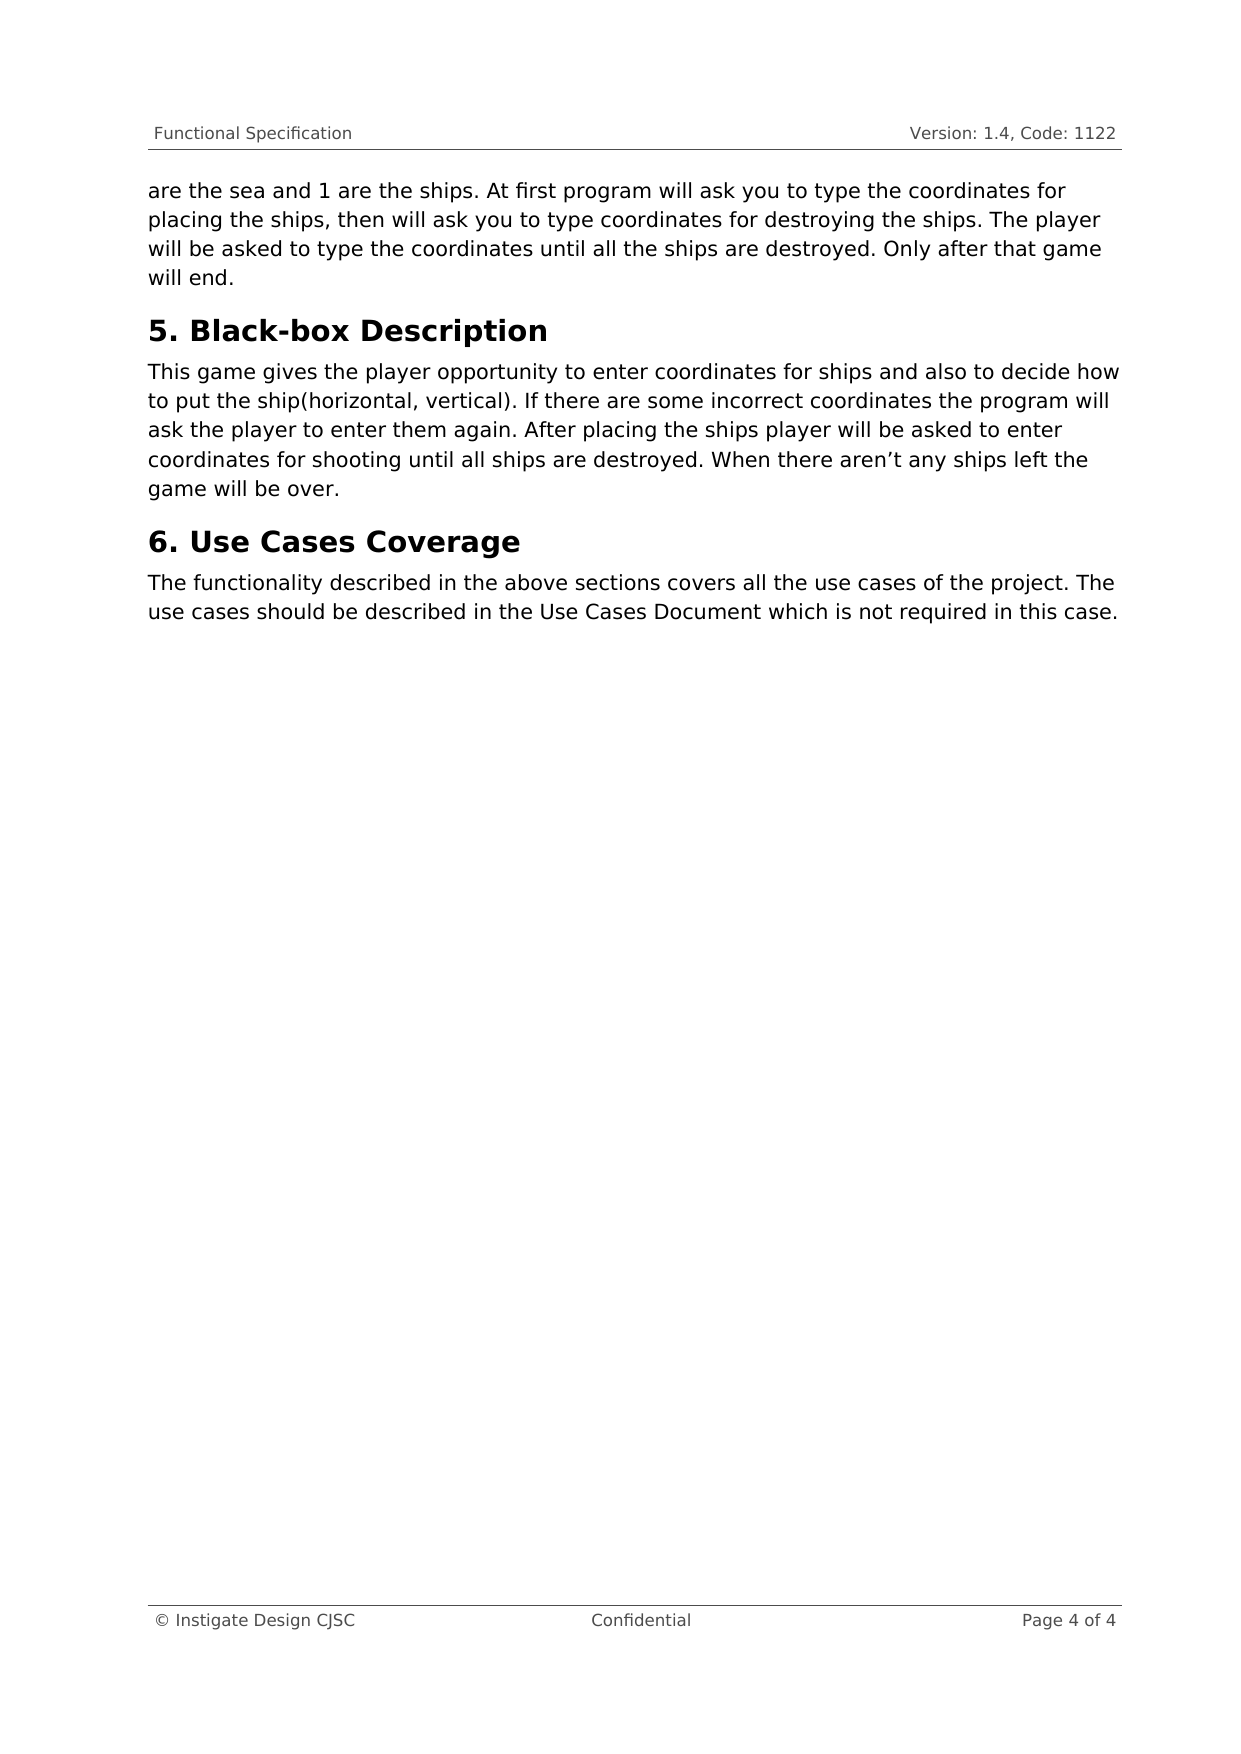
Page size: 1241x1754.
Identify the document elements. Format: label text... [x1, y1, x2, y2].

text This game gives the player opportunity to enter coordinates for ships and also to decide how to put the ship(horizontal, vertical). If there are some incorrect coordinates the program will ask the player to enter them again. After placing the ships player will be asked to enter coordinates for shooting until all ships are destroyed. When there aren’t any ships left the game will be over. [148, 360, 1122, 501]
subtitle Black-box Description [148, 315, 1122, 349]
subtitle Use Cases Coverage [148, 525, 1122, 559]
text The functionality described in the above sections covers all the use cases of the project. The use cases should be described in the Use Cases Document which is not required in this case. [148, 571, 1122, 624]
text are the sea and 1 are the ships. At first program will ask you to type the coordinates for placing the ships, then will ask you to type coordinates for destroying the ships. The player will be asked to type the coordinates until all the ships are destroyed. Only after that game will end. [148, 179, 1122, 290]
